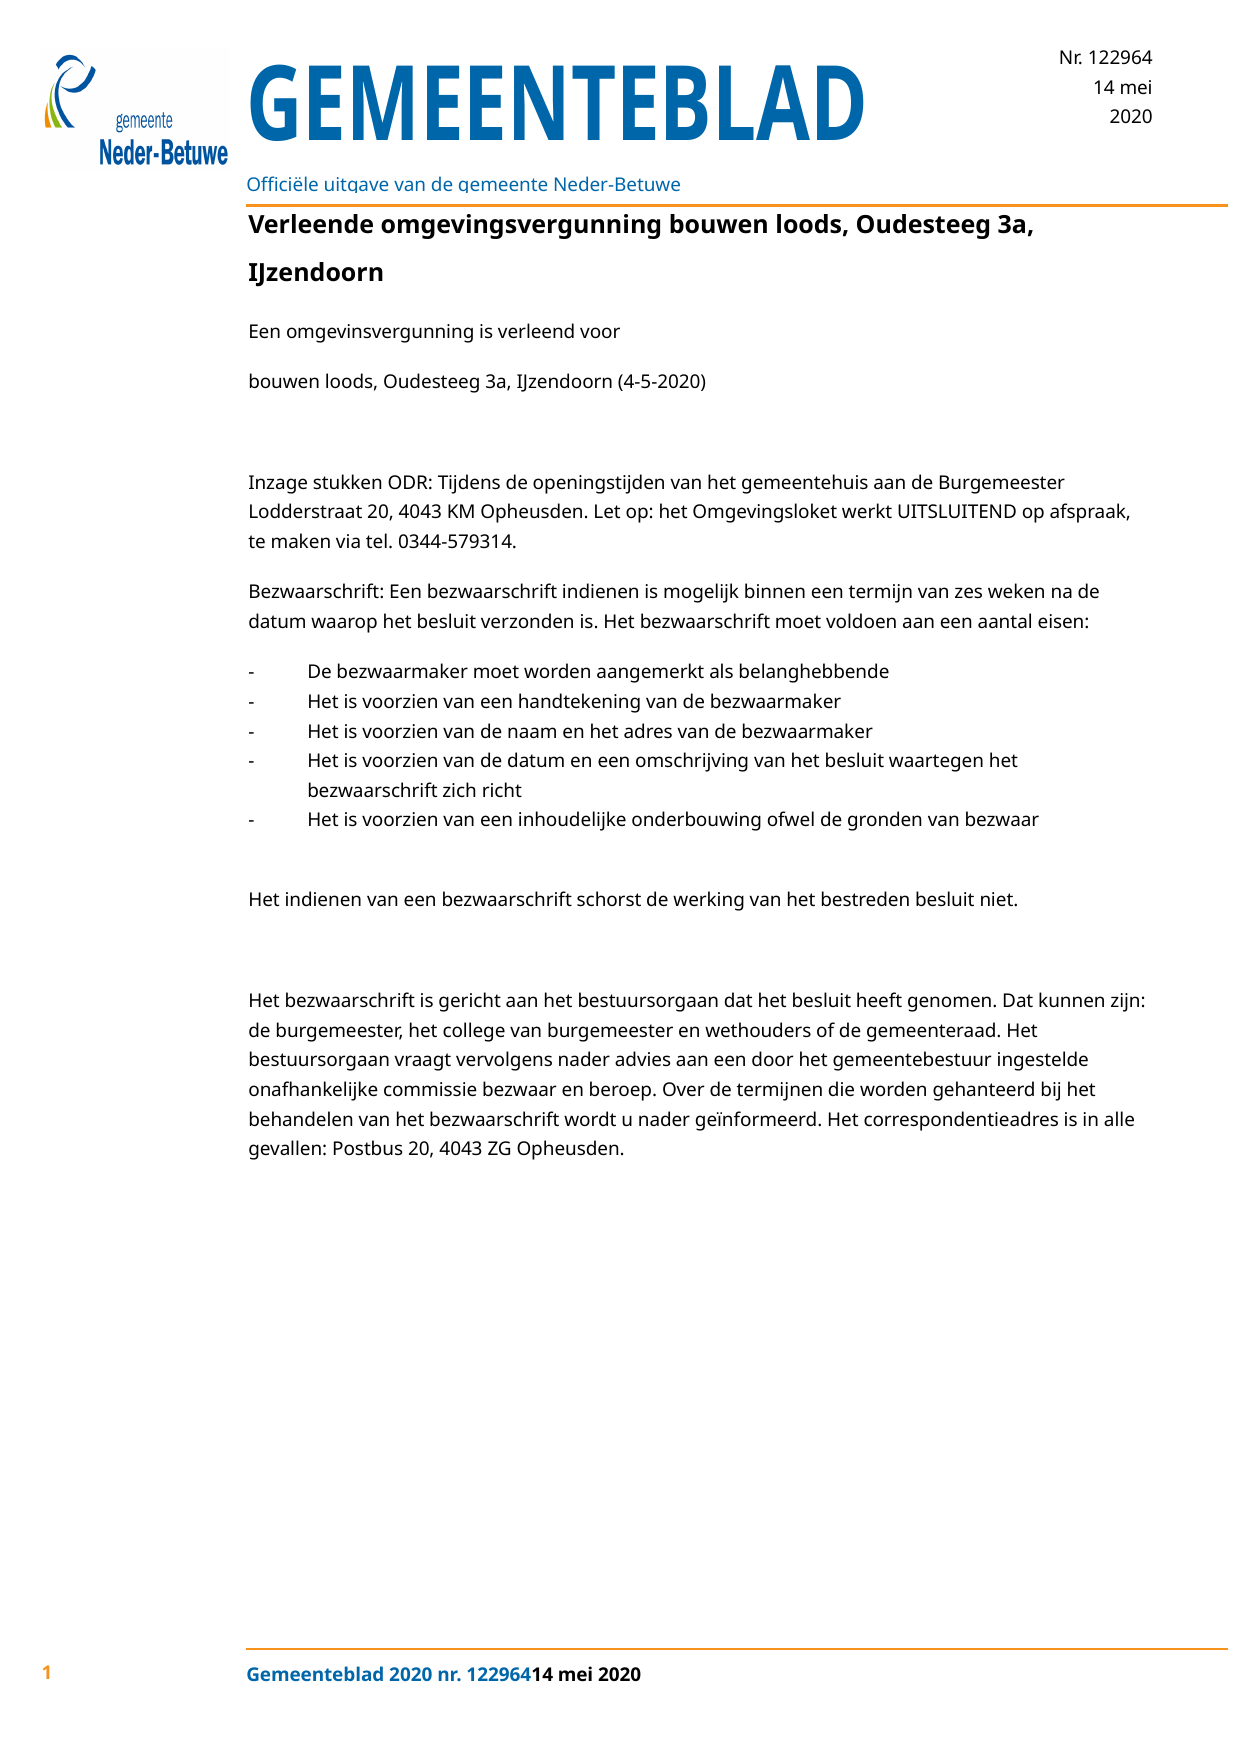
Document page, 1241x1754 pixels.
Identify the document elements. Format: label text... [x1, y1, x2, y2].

picture [41, 47, 231, 172]
text Bezwaarschrift: Een bezwaarschrift indienen is mogelijk binnen een termijn van zes weken na de datum waarop het besluit verzonden is. Het bezwaarschrift moet voldoen aan een aantal eisen: [248, 579, 1152, 634]
text Het bezwaarschrift is gericht aan het bestuursorgaan dat het besluit heeft genomen. Dat kunnen zijn: de burgemeester, het college van burgemeester en wethouders of de gemeenteraad. Het bestuursorgaan vraagt vervolgens nader advies aan een door het gemeentebestuur ingestelde onafhankelijke commissie bezwaar en beroep. Over de termijnen die worden gehanteerd bij het behandelen van het bezwaarschrift wordt u nader geïnformeerd. Het correspondentieadres is in alle gevallen: Postbus 20, 4043 ZG Opheusden. [248, 987, 1152, 1161]
text Verleende omgevingsvergunning bouwen loods, Oudesteeg 3a, IJzendoorn [248, 207, 1152, 288]
list De bezwaarmaker moet worden aangemerkt als belanghebbende [248, 659, 1152, 684]
list Het is voorzien van een handtekening van de bezwaarmaker [248, 688, 1152, 714]
text bouwen loods, Oudesteeg 3a, IJzendoorn (4-5-2020) [248, 368, 1152, 394]
text Het indienen van een bezwaarschrift schorst de werking van het bestreden besluit niet. [248, 887, 1152, 912]
list Het is voorzien van de datum en een omschrijving van het besluit waartegen het bezwaarschrift zich richt [248, 747, 1152, 803]
text Inzage stukken ODR: Tijdens de openingstijden van het gemeentehuis aan de Burgemeester Lodderstraat 20, 4043 KM Opheusden. Let op: het Omgevingsloket werkt UITSLUITEND op afspraak, te maken via tel. 0344-579314. [248, 469, 1152, 554]
list Het is voorzien van de naam en het adres van de bezwaarmaker [248, 718, 1152, 744]
text Een omgevinsvergunning is verleend voor [248, 318, 1152, 344]
list Het is voorzien van een inhoudelijke onderbouwing ofwel de gronden van bezwaar [248, 807, 1152, 832]
